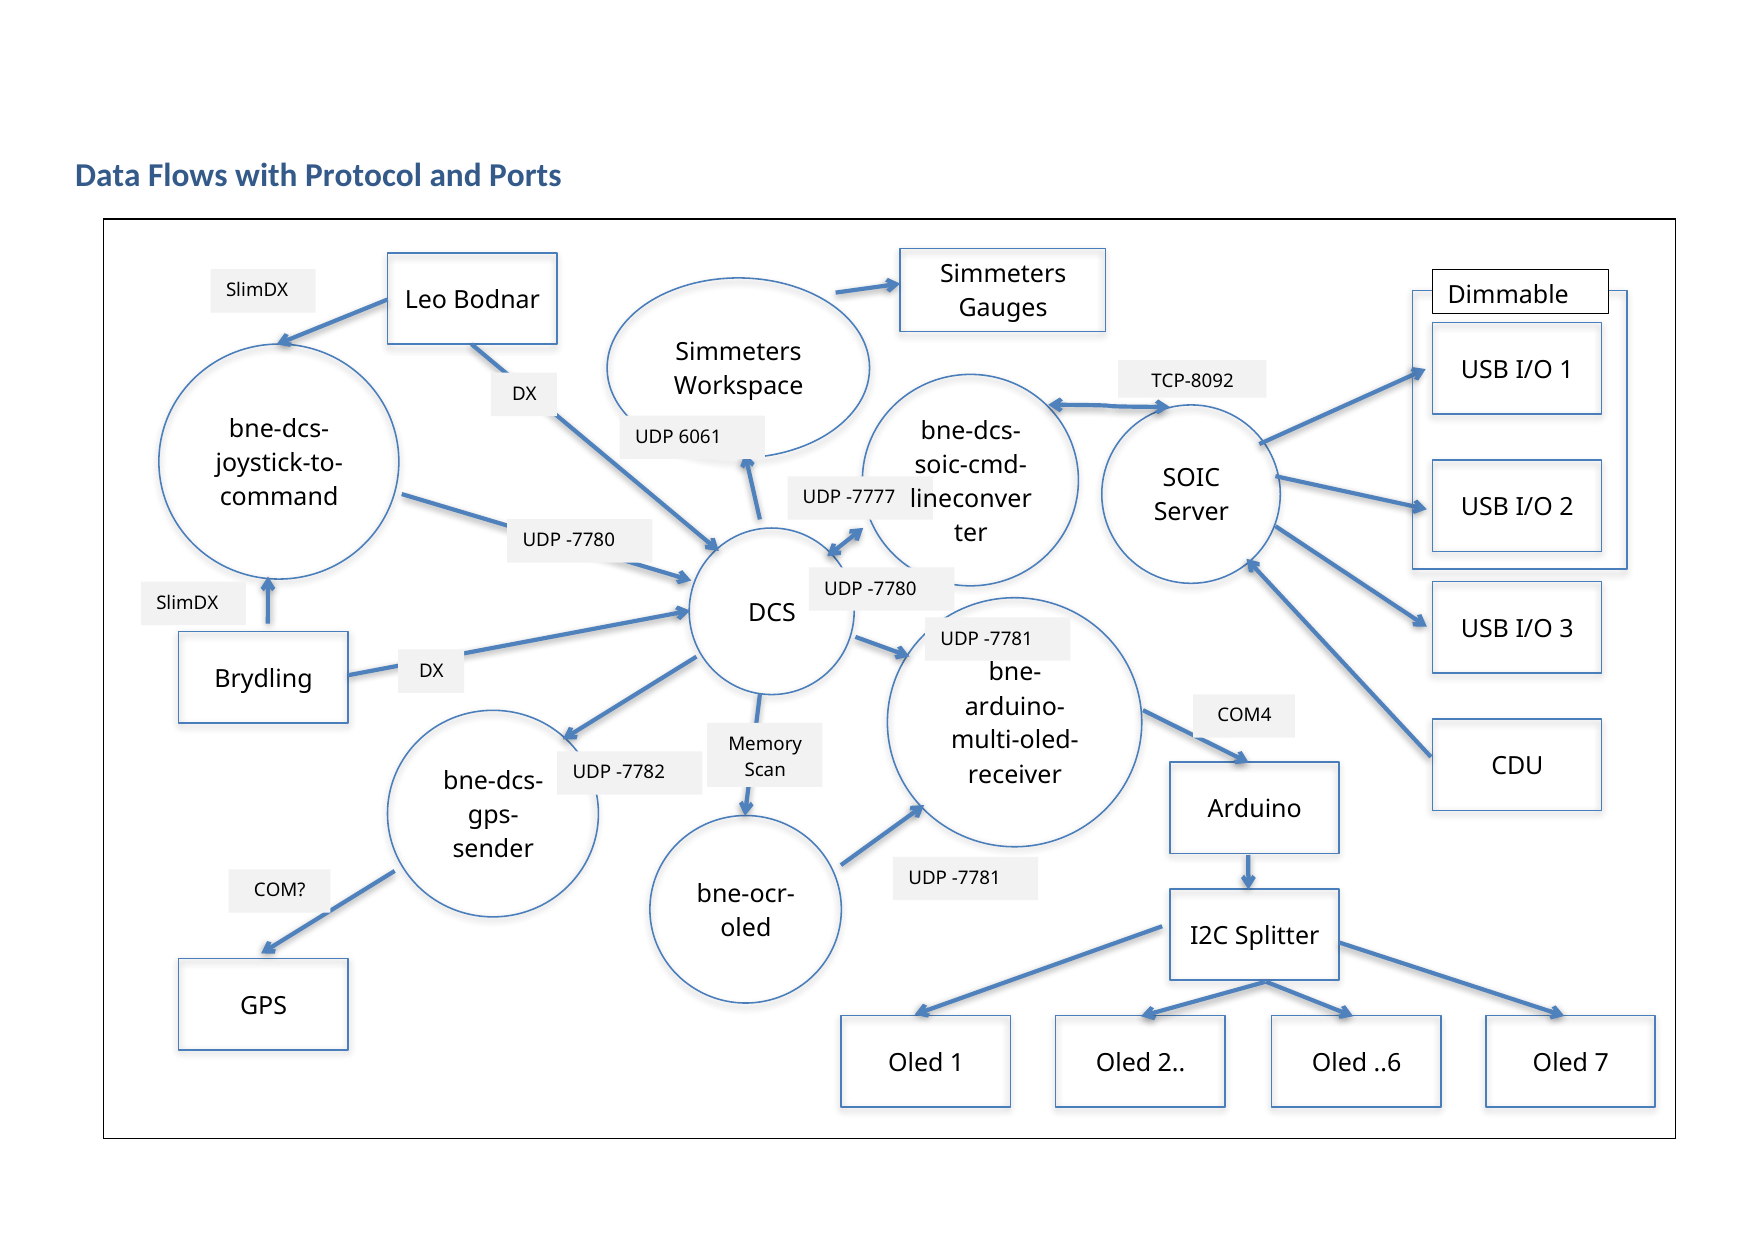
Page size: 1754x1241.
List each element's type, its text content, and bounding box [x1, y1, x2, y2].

text GPS [193, 987, 333, 1021]
text UDP -7781 [940, 625, 1056, 650]
text DCS [728, 594, 815, 628]
text UDP -7781 [908, 864, 1023, 890]
text Memory Scan [722, 730, 808, 779]
text TCP-8092 [1133, 368, 1252, 390]
text UDP -7780 [522, 527, 638, 552]
text Server [1143, 494, 1239, 528]
text USB I/O 3 [1447, 610, 1587, 644]
text Dimmable [1447, 277, 1594, 307]
text UDP -7782 [572, 759, 688, 784]
text COM4 [1208, 702, 1280, 727]
text bne-arduino-multi-oled-receiver [940, 654, 1090, 790]
text UDP 6061 [635, 423, 750, 448]
text DX [506, 380, 542, 406]
subtitle Data Flows with Protocol and Ports [75, 154, 1679, 194]
text SlimDX [226, 277, 301, 302]
text Workspace [661, 368, 816, 402]
text Oled 2.. [1071, 1044, 1210, 1078]
text Oled 1 [856, 1044, 996, 1078]
text bne-dcs-joystick-to-command [209, 411, 349, 513]
text UDP -7780 [824, 575, 939, 600]
text bne-dcs-gps-sender [433, 762, 553, 865]
text Gauges [915, 290, 1091, 324]
text Brydling [193, 660, 333, 694]
text COM? [243, 877, 316, 902]
text DX [413, 657, 449, 682]
text Leo Bodnar [402, 282, 542, 316]
text SlimDX [156, 589, 231, 615]
text I2C Splitter [1185, 918, 1324, 952]
text CDU [1447, 748, 1587, 782]
text Arduino [1185, 791, 1324, 825]
text SOIC [1143, 460, 1239, 494]
text UDP -7777 [802, 484, 909, 509]
text Simmeters [915, 256, 1091, 290]
text Oled 7 [1501, 1044, 1640, 1078]
text bne-dcs-soic-cmd-lineconverter [909, 413, 1032, 547]
text bne-ocr-oled [693, 875, 798, 943]
text Simmeters [661, 334, 816, 368]
text USB I/O 2 [1447, 489, 1587, 523]
text Oled ..6 [1287, 1044, 1426, 1078]
text USB I/O 1 [1447, 351, 1587, 386]
